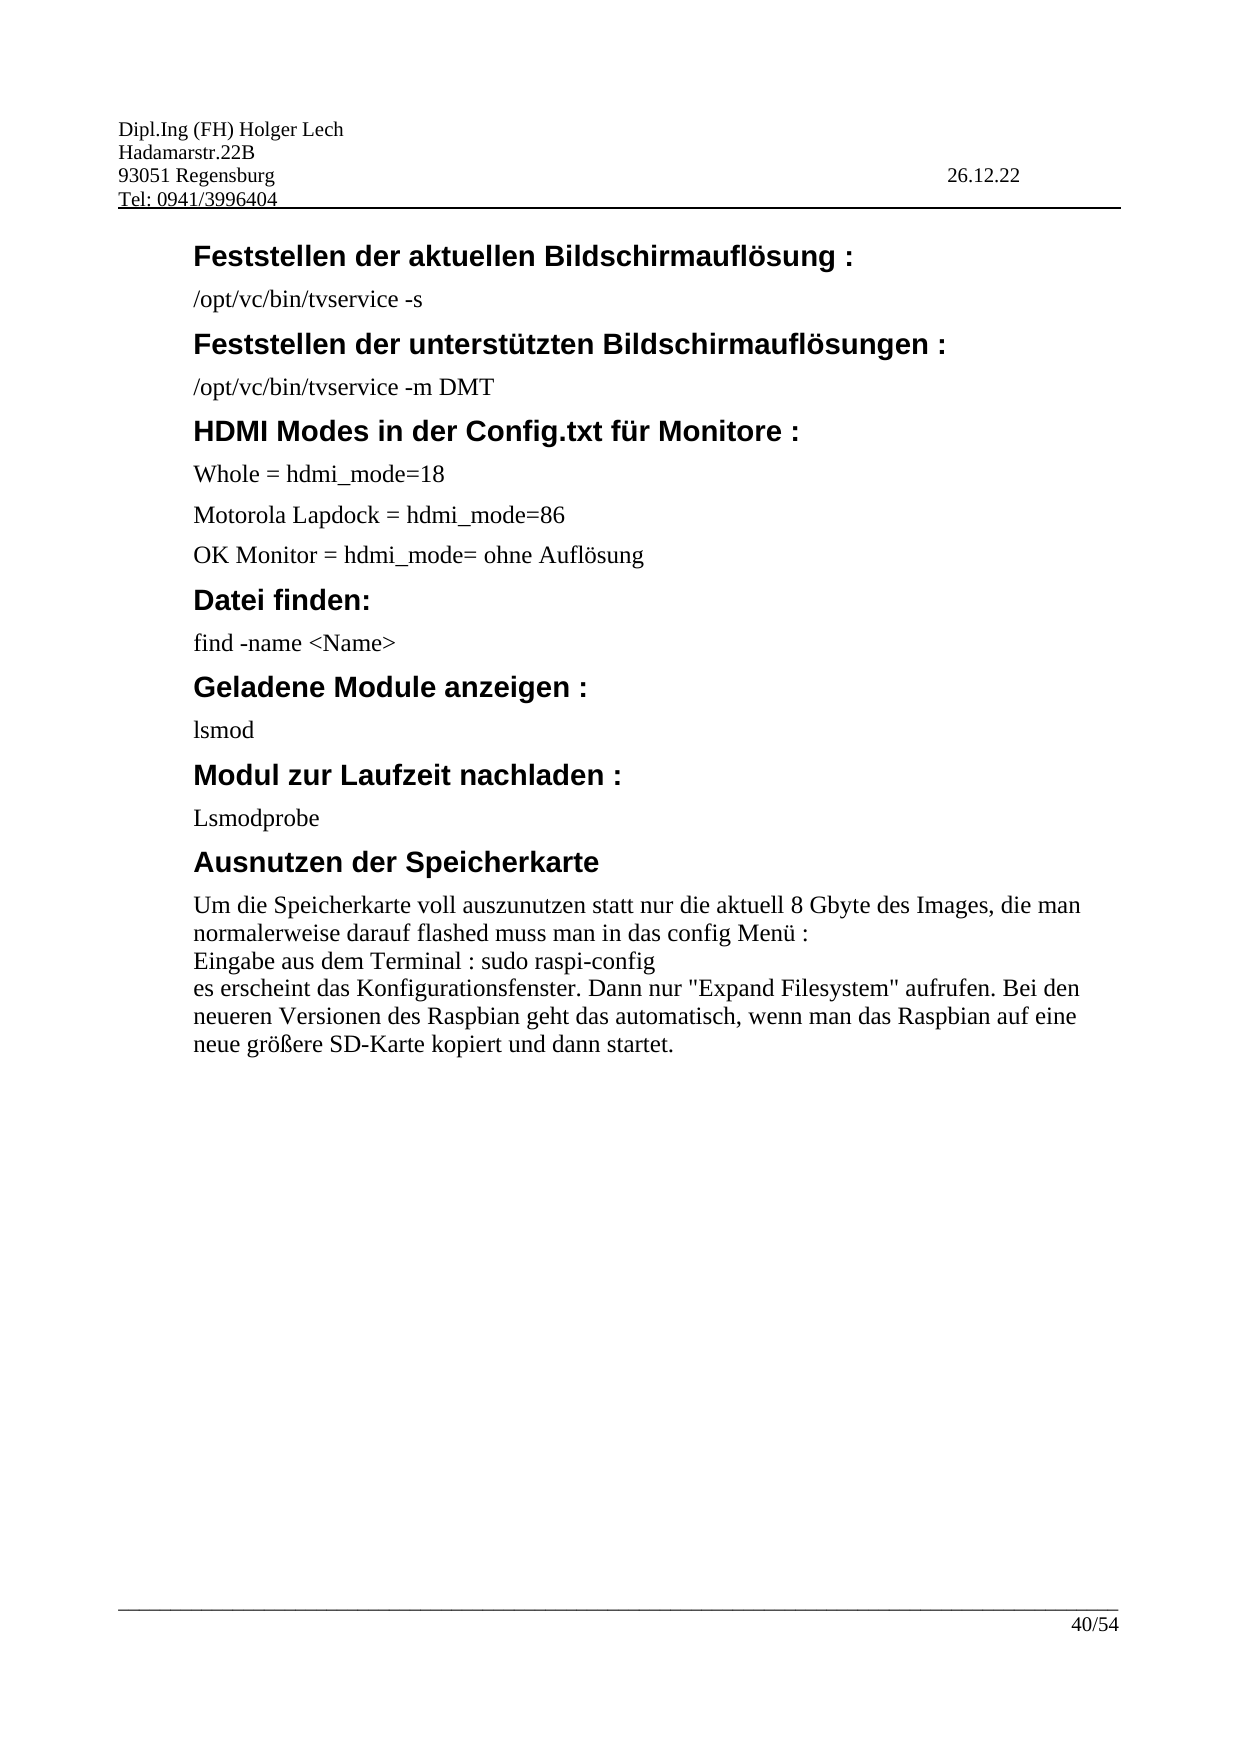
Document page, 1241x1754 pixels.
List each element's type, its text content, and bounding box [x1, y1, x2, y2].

text Um die Speicherkarte voll auszunutzen statt nur die aktuell 8 Gbyte des Images, die man normalerweise darauf flashed muss man in das config Menü : Eingabe aus dem Terminal : sudo raspi-config es erscheint das Konfigurationsfenster. Dann nur "Expand Filesystem" aufrufen. Bei den neueren Versionen des Raspbian geht das automatisch, wenn man das Raspbian auf eine neue größere SD-Karte kopiert und dann startet. [118, 891, 1122, 1058]
subtitle Geladene Module anzeigen : [118, 671, 1122, 704]
text Lsmodprobe [118, 804, 1122, 832]
subtitle Ausnutzen der Speicherkarte [118, 846, 1122, 879]
subtitle Feststellen der aktuellen Bildschirmauflösung : [118, 240, 1122, 273]
text lsmod [118, 716, 1122, 744]
subtitle Modul zur Laufzeit nachladen : [118, 758, 1122, 791]
subtitle Feststellen der unterstützten Bildschirmauflösungen : [118, 328, 1122, 361]
text Motorola Lapdock = hdmi_mode=86 [118, 501, 1122, 528]
text find -name <Name> [118, 629, 1122, 656]
text Whole = hdmi_mode=18 [118, 461, 1122, 488]
subtitle Datei finden: [118, 583, 1122, 616]
text OK Monitor = hdmi_mode= ohne Auflösung [118, 541, 1122, 569]
text /opt/vc/bin/tvservice -m DMT [118, 373, 1122, 401]
subtitle HDMI Modes in der Config.txt für Monitore : [118, 415, 1122, 448]
text /opt/vc/bin/tvservice -s [118, 285, 1122, 313]
